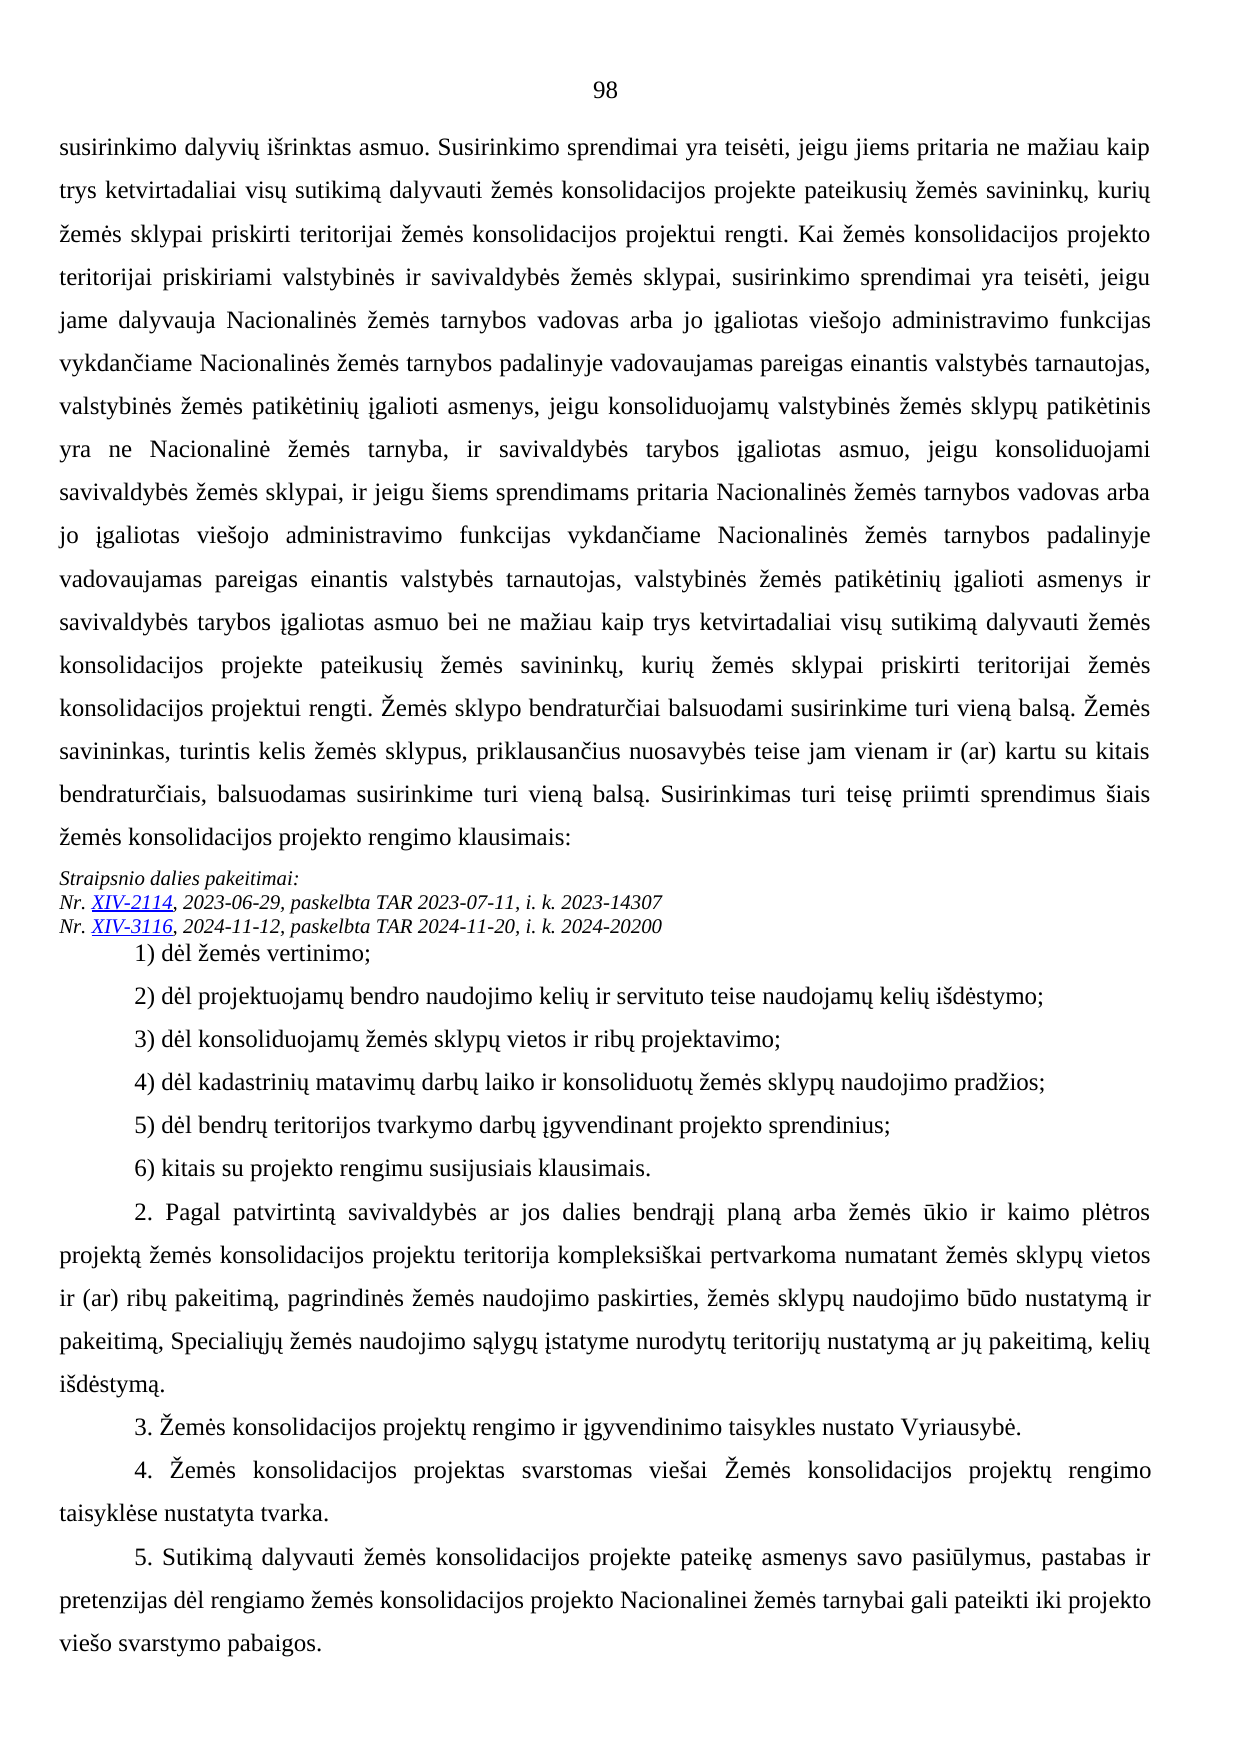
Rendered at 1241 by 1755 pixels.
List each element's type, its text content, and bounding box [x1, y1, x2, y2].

text 3. Žemės konsolidacijos projektų rengimo ir įgyvendinimo taisykles nustato Vyriausybė. [59, 1412, 1152, 1441]
text 3) dėl konsoliduojamų žemės sklypų vietos ir ribų projektavimo; [59, 1024, 1152, 1053]
text 6) kitais su projekto rengimu susijusiais klausimais. [59, 1153, 1152, 1182]
text 5. Sutikimą dalyvauti žemės konsolidacijos projekte pateikę asmenys savo pasiūlymus, pastabas ir pretenzijas dėl rengiamo žemės konsolidacijos projekto Nacionalinei žemės tarnybai gali pateikti iki projekto viešo svarstymo pabaigos. [59, 1542, 1152, 1657]
text Nr. XIV-2114, 2023-06-29, paskelbta TAR 2023-07-11, i. k. 2023-14307 [59, 890, 1152, 914]
text 2. Pagal patvirtintą savivaldybės ar jos dalies bendrąjį planą arba žemės ūkio ir kaimo plėtros projektą žemės konsolidacijos projektu teritorija kompleksiškai pertvarkoma numatant žemės sklypų vietos ir (ar) ribų pakeitimą, pagrindinės žemės naudojimo paskirties, žemės sklypų naudojimo būdo nustatymą ir pakeitimą, Specialiųjų žemės naudojimo sąlygų įstatyme nurodytų teritorijų nustatymą ar jų pakeitimą, kelių išdėstymą. [59, 1197, 1152, 1398]
text Straipsnio dalies pakeitimai: [59, 866, 1152, 890]
text 5) dėl bendrų teritorijos tvarkymo darbų įgyvendinant projekto sprendinius; [59, 1110, 1152, 1139]
text 1) dėl žemės vertinimo; [59, 938, 1152, 967]
text 2) dėl projektuojamų bendro naudojimo kelių ir servituto teise naudojamų kelių išdėstymo; [59, 981, 1152, 1010]
text 4. Žemės konsolidacijos projektas svarstomas viešai Žemės konsolidacijos projektų rengimo taisyklėse nustatyta tvarka. [59, 1455, 1152, 1527]
text 4) dėl kadastrinių matavimų darbų laiko ir konsoliduotų žemės sklypų naudojimo pradžios; [59, 1067, 1152, 1096]
text susirinkimo dalyvių išrinktas asmuo. Susirinkimo sprendimai yra teisėti, jeigu jiems pritaria ne mažiau kaip trys ketvirtadaliai visų sutikimą dalyvauti žemės konsolidacijos projekte pateikusių žemės savininkų, kurių žemės sklypai priskirti teritorijai žemės konsolidacijos projektui rengti. Kai žemės konsolidacijos projekto teritorijai priskiriami valstybinės ir savivaldybės žemės sklypai, susirinkimo sprendimai yra teisėti, jeigu jame dalyvauja Nacionalinės žemės tarnybos vadovas arba jo įgaliotas viešojo administravimo funkcijas vykdančiame Nacionalinės žemės tarnybos padalinyje vadovaujamas pareigas einantis valstybės tarnautojas, valstybinės žemės patikėtinių įgalioti asmenys, jeigu konsoliduojamų valstybinės žemės sklypų patikėtinis yra ne Nacionalinė žemės tarnyba, ir savivaldybės tarybos įgaliotas asmuo, jeigu konsoliduojami savivaldybės žemės sklypai, ir jeigu šiems sprendimams pritaria Nacionalinės žemės tarnybos vadovas arba jo įgaliotas viešojo administravimo funkcijas vykdančiame Nacionalinės žemės tarnybos padalinyje vadovaujamas pareigas einantis valstybės tarnautojas, valstybinės žemės patikėtinių įgalioti asmenys ir savivaldybės tarybos įgaliotas asmuo bei ne mažiau kaip trys ketvirtadaliai visų sutikimą dalyvauti žemės konsolidacijos projekte pateikusių žemės savininkų, kurių žemės sklypai priskirti teritorijai žemės konsolidacijos projektui rengti. Žemės sklypo bendraturčiai balsuodami susirinkime turi vieną balsą. Žemės savininkas, turintis kelis žemės sklypus, priklausančius nuosavybės teise jam vienam ir (ar) kartu su kitais bendraturčiais, balsuodamas susirinkime turi vieną balsą. Susirinkimas turi teisę priimti sprendimus šiais žemės konsolidacijos projekto rengimo klausimais: [59, 132, 1152, 851]
text Nr. XIV-3116, 2024-11-12, paskelbta TAR 2024-11-20, i. k. 2024-20200 [59, 914, 1152, 938]
